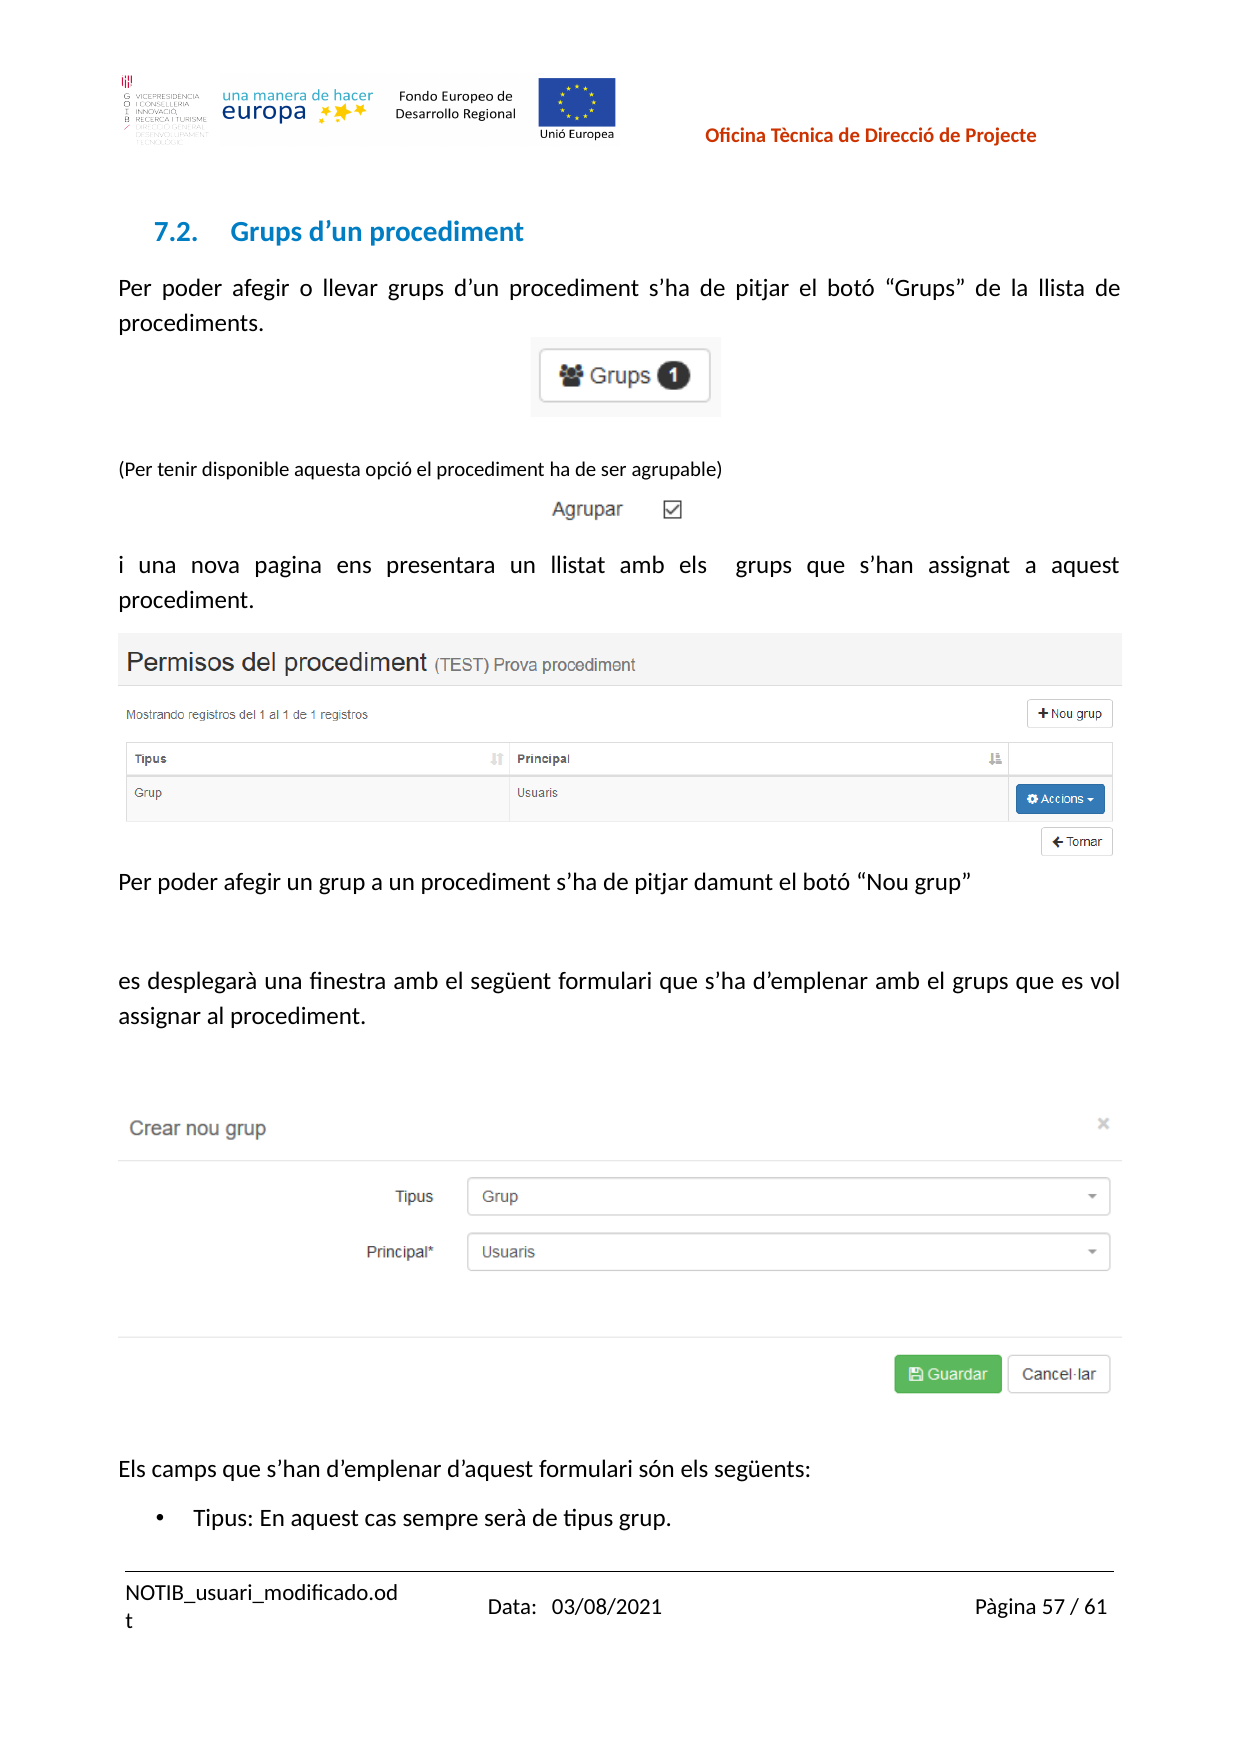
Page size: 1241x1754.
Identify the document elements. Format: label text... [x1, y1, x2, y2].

text (Per tenir disponible aquesta opció el procediment ha de ser agrupable) [118, 456, 1122, 481]
text es desplegarà una finestra amb el següent formulari que s’ha d’emplenar amb el grups que es vol assignar al procediment. [118, 965, 1122, 1031]
picture [219, 73, 621, 147]
picture [509, 484, 731, 541]
text Els camps que s’han d’emplenar d’aquest formulari són els següents: [118, 1453, 1122, 1483]
text i una nova pagina ens presentara un llistat amb els grups que s’han assignat a aquest procediment. [118, 549, 1122, 615]
text Per poder afegir o llevar grups d’un procediment s’ha de pitjar el botó “Grups” de la llista de procediments. [118, 272, 1122, 338]
list Tipus: En aquest cas sempre serà de tipus grup. [156, 1502, 1122, 1533]
subtitle Grups d’un procediment [153, 213, 1122, 249]
picture [530, 337, 722, 417]
text Per poder afegir un grup a un procediment s’ha de pitjar damunt el botó “Nou grup” [118, 862, 1122, 897]
picture [118, 1099, 1123, 1399]
picture [118, 633, 1123, 862]
picture [118, 73, 213, 147]
